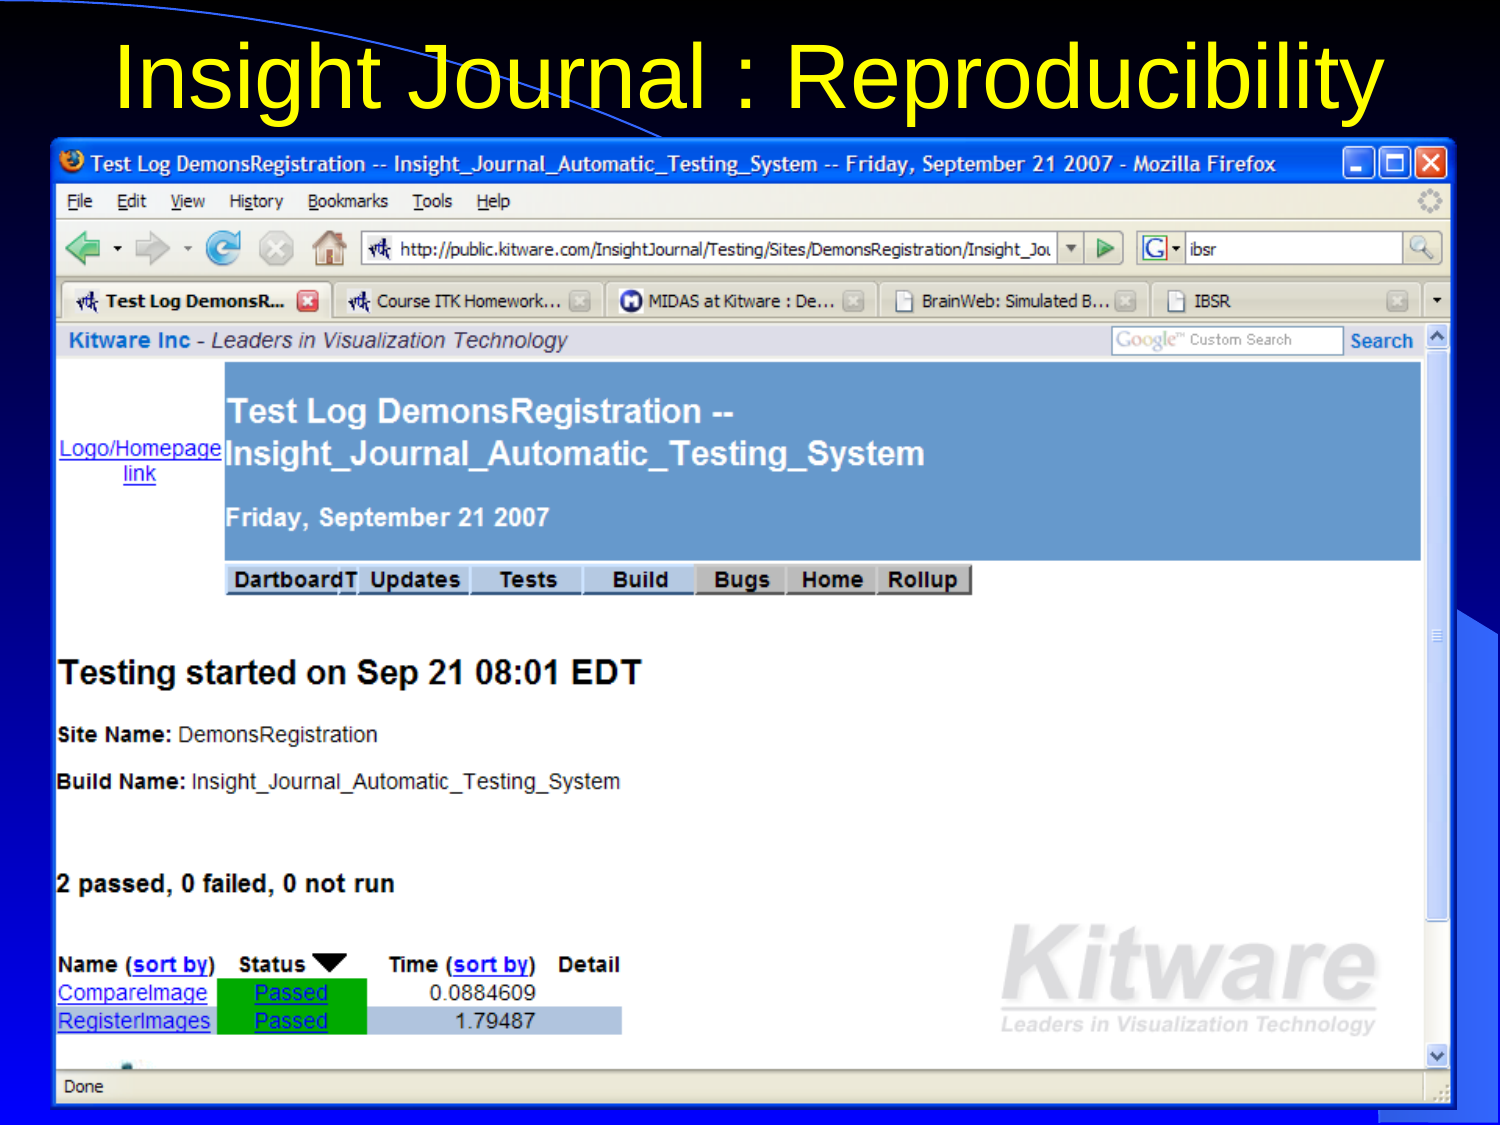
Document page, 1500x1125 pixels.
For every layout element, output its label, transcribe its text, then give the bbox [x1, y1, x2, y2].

picture [50, 137, 1457, 1110]
title Insight Journal : Reproducibility [37, 10, 1463, 150]
